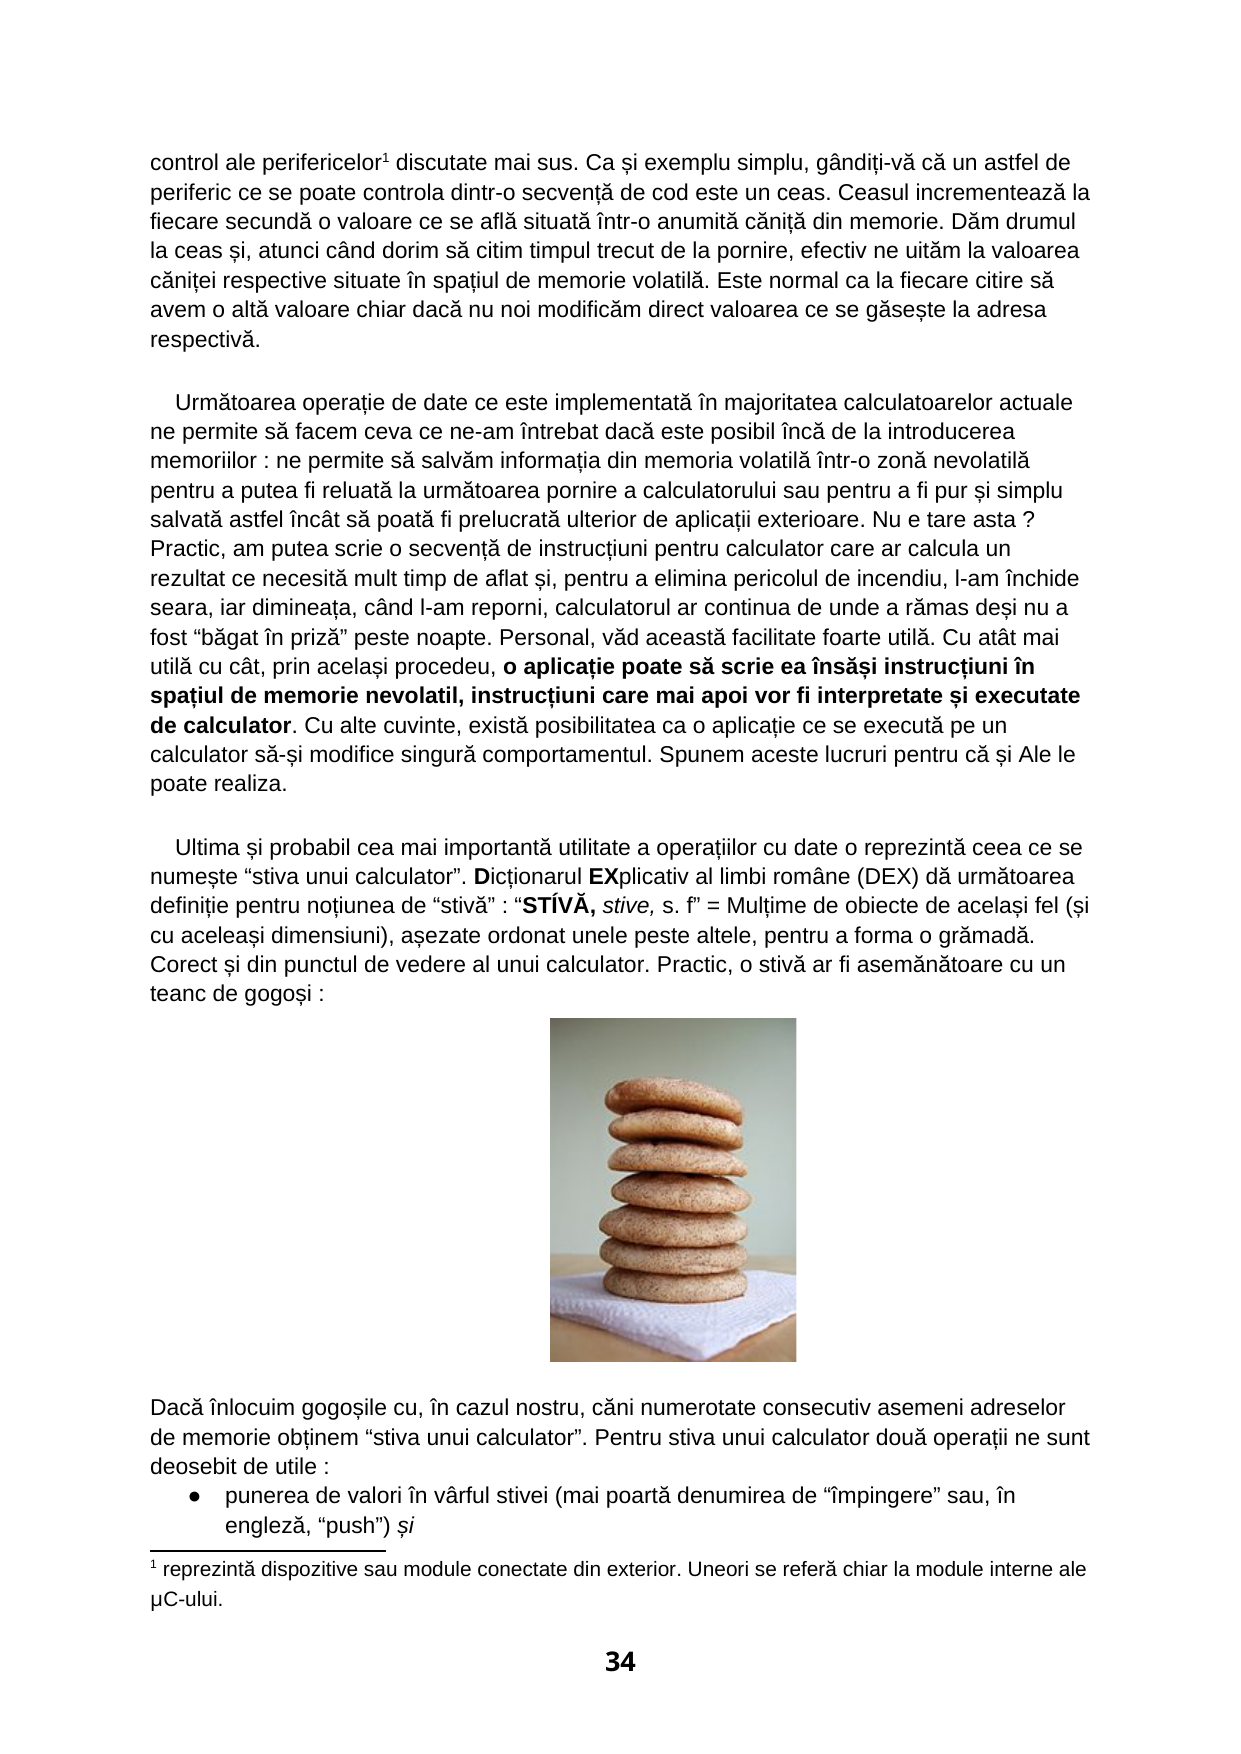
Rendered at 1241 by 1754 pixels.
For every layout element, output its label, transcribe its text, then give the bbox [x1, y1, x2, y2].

text control ale perifericelor discutate mai sus. Ca și exemplu simplu, gândiți-vă că un astfel de periferic ce se poate controla dintr-o secvență de cod este un ceas. Ceasul incrementează la fiecare secundă o valoare ce se află situată într-o anumită căniță din memorie. Dăm drumul la ceas și, atunci când dorim să citim timpul trecut de la pornire, efectiv ne uităm la valoarea căniței respective situate în spațiul de memorie volatilă. Este normal ca la fiecare citire să avem o altă valoare chiar dacă nu noi modificăm direct valoarea ce se găsește la adresa respectivă. [150, 150, 1091, 352]
list punerea de valori în vârful stivei (mai poartă denumirea de “împingere” sau, în engleză, “push”) și [187, 1483, 1091, 1538]
picture [550, 1018, 797, 1362]
text Dacă înlocuim gogoșile cu, în cazul nostru, căni numerotate consecutiv asemeni adreselor de memorie obținem “stiva unui calculator”. Pentru stiva unui calculator două operații ne sunt deosebit de utile : [150, 1395, 1091, 1479]
text Următoarea operație de date ce este implementată în majoritatea calculatoarelor actuale ne permite să facem ceva ce ne-am întrebat dacă este posibil încă de la introducerea memoriilor : ne permite să salvăm informația din memoria volatilă într-o zonă nevolatilă pentru a putea fi reluată la următoarea pornire a calculatorului sau pentru a fi pur și simplu salvată astfel încât să poată fi prelucrată ulterior de aplicații exterioare. Nu e tare asta ? Practic, am putea scrie o secvență de instrucțiuni pentru calculator care ar calcula un rezultat ce necesită mult timp de aflat și, pentru a elimina pericolul de incendiu, l-am închide seara, iar dimineața, când l-am reporni, calculatorul ar continua de unde a rămas deși nu a fost “băgat în priză” peste noapte. Personal, văd această facilitate foarte utilă. Cu atât mai utilă cu cât, prin același procedeu, o aplicație poate să scrie ea însăși instrucțiuni în spațiul de memorie nevolatil, instrucțiuni care mai apoi vor fi interpretate și executate de calculator. Cu alte cuvinte, există posibilitatea ca o aplicație ce se execută pe un calculator să-și modifice singură comportamentul. Spunem aceste lucruri pentru că și Ale le poate realiza. [150, 385, 1091, 797]
text Ultima și probabil cea mai importantă utilitate a operațiilor cu date o reprezintă ceea ce se numește “stiva unui calculator”. Dicționarul EXplicativ al limbi române (DEX) dă următoarea definiție pentru noțiunea de “stivă” : “STÍVĂ, stive, s. f” = Mulțime de obiecte de același fel (și cu aceleași dimensiuni), așezate ordonat unele peste altele, pentru a forma o grămadă. Corect și din punctul de vedere al unui calculator. Practic, o stivă ar fi asemănătoare cu un teanc de gogoși : [150, 830, 1091, 1007]
text reprezintă dispozitive sau module conectate din exterior. Uneori se referă chiar la module interne ale µC-ului. [150, 1557, 1091, 1613]
